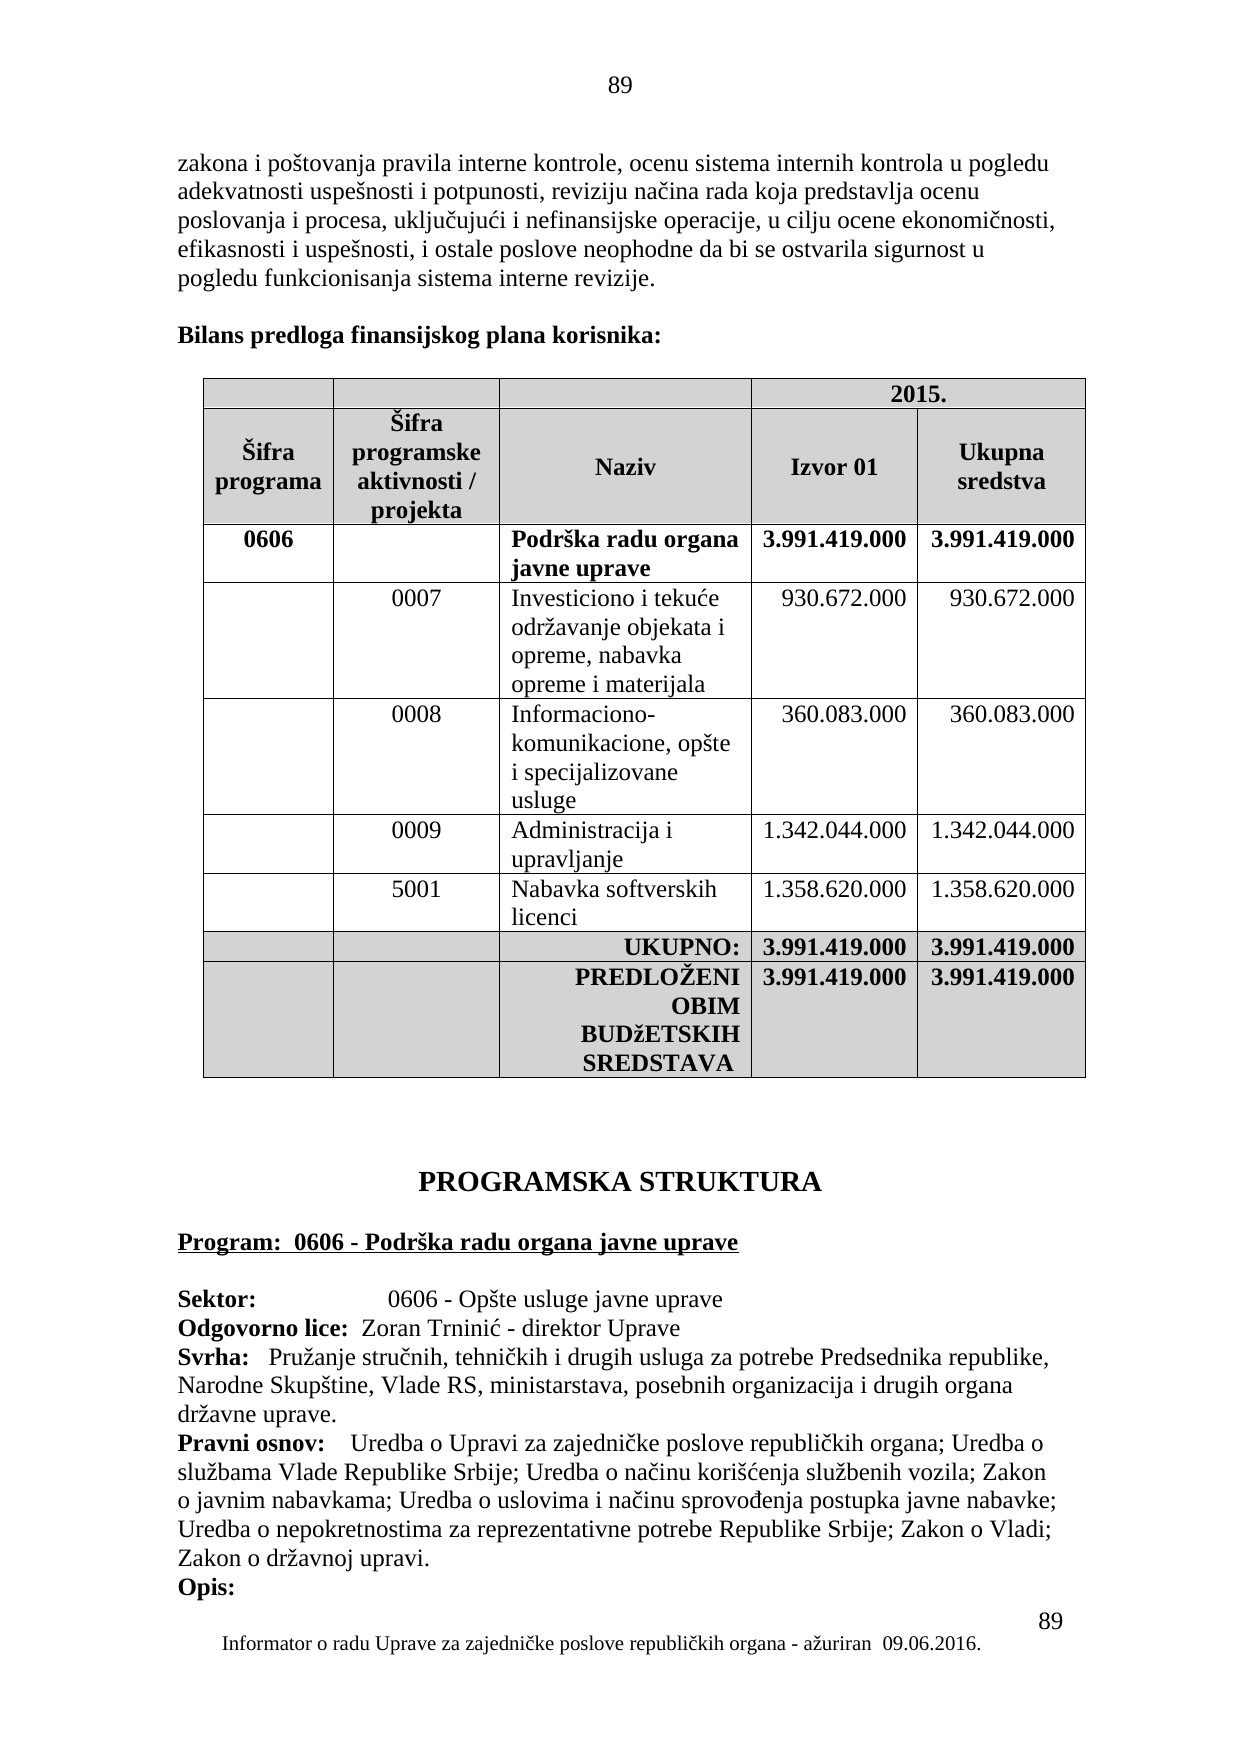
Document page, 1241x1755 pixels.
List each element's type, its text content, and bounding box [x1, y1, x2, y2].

table_cell [204, 815, 333, 873]
table_cell 0008 [334, 699, 499, 814]
text zakona i poštovanja pravila interne kontrole, ocenu sistema internih kontrola u pogledu adekvatnosti uspešnosti i potpunosti, reviziju načina rada koja predstavlјa ocenu poslovanja i procesa, uklјučujući i nefinansijske operacije, u cilјu ocene ekonomičnosti, efikasnosti i uspešnosti, i ostale poslove neophodne da bi se ostvarila sigurnost u pogledu funkcionisanja sistema interne revizije. Bilans predloga finansijskog plana korisnika: [162, 148, 1063, 349]
table_cell 3.991.419.000 [752, 962, 917, 1077]
table_cell PREDLOŽENI OBIM BUDžETSKIH SREDSTAVA [500, 962, 751, 1077]
table_cell [204, 962, 333, 1077]
table_cell Šifra programske aktivnosti / projekta [334, 409, 499, 523]
table_cell [204, 932, 333, 961]
table_cell Nabavka softverskih licenci [500, 874, 751, 931]
table_cell 3.991.419.000 [918, 962, 1085, 1077]
table_cell 1.342.044.000 [752, 815, 917, 873]
table_cell 3.991.419.000 [752, 525, 917, 582]
table_cell Podrška radu organa javne uprave [500, 525, 751, 582]
table_cell [204, 583, 333, 698]
table_cell [334, 932, 499, 961]
table_cell Administracija i upravlјanje [500, 815, 751, 873]
table_cell Izvor 01 [752, 409, 917, 523]
text PROGRAMSKA STRUKTURA [177, 1164, 1063, 1198]
table_cell 930.672.000 [752, 583, 917, 698]
table_cell 0606 [204, 525, 333, 582]
table_cell 3.991.419.000 [918, 932, 1085, 961]
text Program: 0606 - Podrška radu organa javne uprave [177, 1198, 1063, 1255]
table_cell 360.083.000 [752, 699, 917, 814]
table_cell Informaciono-komunikacione, opšte i specijalizovane usluge [500, 699, 751, 814]
table_cell 0009 [334, 815, 499, 873]
table_cell 360.083.000 [918, 699, 1085, 814]
table_cell [334, 962, 499, 1077]
table_cell 5001 [334, 874, 499, 931]
table_cell Šifra programa [204, 409, 333, 523]
text Sektor: 0606 - Opšte usluge javne uprave Odgovorno lice: Zoran Trninić - direktor Uprave Svrha: Pružanje stručnih, tehničkih i drugih usluga za potrebe Predsednika republike, Narodne Skupštine, Vlade RS, ministarstava, posebnih organizacija i drugih organa državne uprave. Pravni osnov: Uredba o Upravi za zajedničke poslove republičkih organa; Uredba o službama Vlade Republike Srbije; Uredba o načinu korišćenja službenih vozila; Zakon o javnim nabavkama; Uredba o uslovima i načinu sprovođenja postupka javne nabavke; Uredba o nepokretnostima za reprezentativne potrebe Republike Srbije; Zakon o Vladi; Zakon o državnoj upravi. Opis: [177, 1255, 1063, 1600]
table_cell 930.672.000 [918, 583, 1085, 698]
table_cell 0007 [334, 583, 499, 698]
table_cell [204, 699, 333, 814]
table_cell UKUPNO: [500, 932, 751, 961]
table_cell [334, 525, 499, 582]
table_cell 3.991.419.000 [752, 932, 917, 961]
table_cell Ukupna sredstva [918, 409, 1085, 523]
table_header 2015. [752, 379, 1085, 407]
table_cell [204, 874, 333, 931]
table_cell 3.991.419.000 [918, 525, 1085, 582]
table_header [500, 379, 751, 407]
table_cell Naziv [500, 409, 751, 523]
table_header [204, 379, 333, 407]
table_header [334, 379, 499, 407]
table_cell 1.342.044.000 [918, 815, 1085, 873]
table_cell 1.358.620.000 [918, 874, 1085, 931]
table_cell Investiciono i tekuće održavanje objekata i opreme, nabavka opreme i materijala [500, 583, 751, 698]
table_cell 1.358.620.000 [752, 874, 917, 931]
